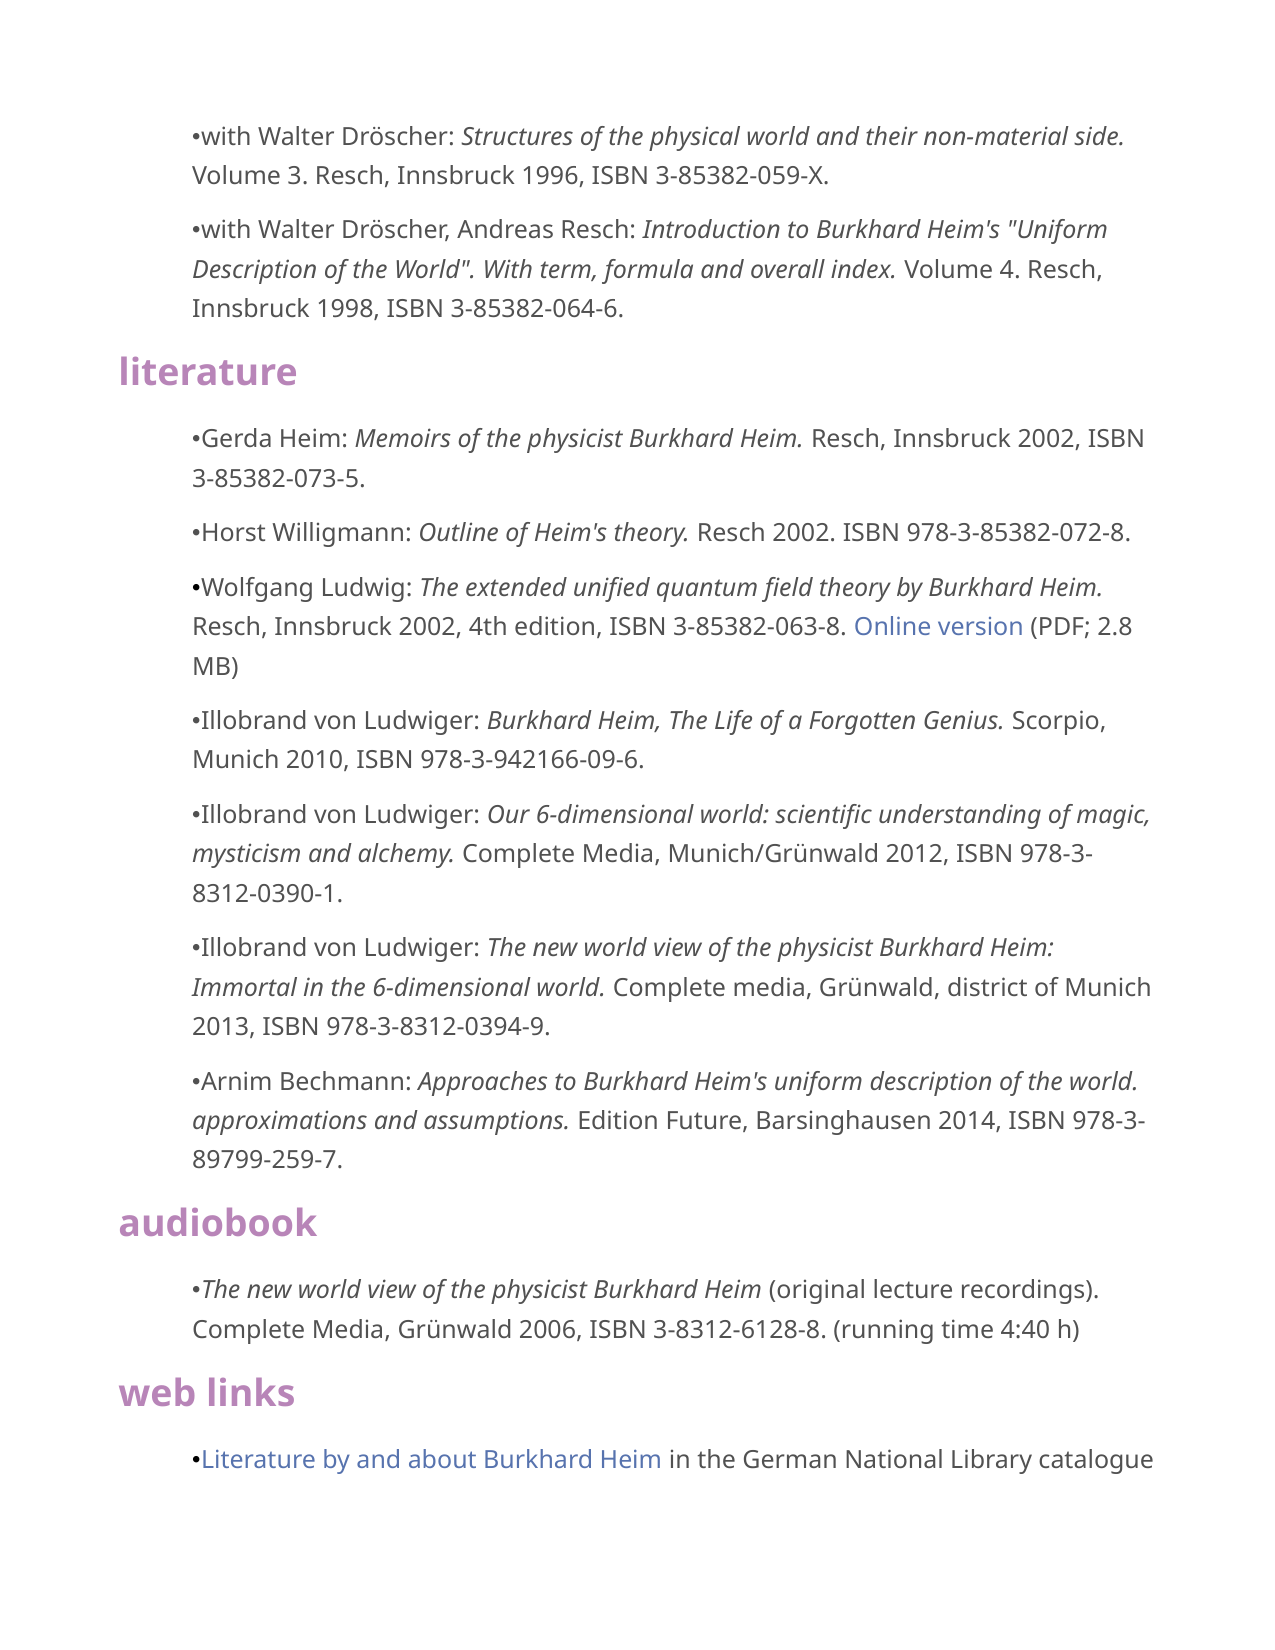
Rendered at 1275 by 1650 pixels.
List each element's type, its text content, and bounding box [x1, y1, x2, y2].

list Wolfgang Ludwig: The extended unified quantum field theory by Burkhard Heim. Resch, Innsbruck 2002, 4th edition, ISBN 3-85382-063-8. Online version (PDF; 2.8 MB) [118, 570, 1157, 682]
list Horst Willigmann: Outline of Heim's theory. Resch 2002. ISBN 978-3-85382-072-8. [118, 515, 1157, 549]
list Illobrand von Ludwiger: The new world view of the physicist Burkhard Heim: Immortal in the 6-dimensional world. Complete media, Grünwald, district of Munich 2013, ISBN 978-3-8312-0394-9. [118, 930, 1157, 1042]
list The new world view of the physicist Burkhard Heim (original lecture recordings). Complete Media, Grünwald 2006, ISBN 3-8312-6128-8. (running time 4:40 h) [118, 1272, 1157, 1345]
subtitle literature [118, 345, 1157, 396]
list Illobrand von Ludwiger: Burkhard Heim, The Life of a Forgotten Genius. Scorpio, Munich 2010, ISBN 978-3-942166-09-6. [118, 703, 1157, 776]
list Illobrand von Ludwiger: Our 6-dimensional world: scientific understanding of magic, mysticism and alchemy. Complete Media, Munich/Grünwald 2012, ISBN 978-3-8312-0390-1. [118, 797, 1157, 909]
subtitle web links [118, 1366, 1157, 1417]
list Gerda Heim: Memoirs of the physicist Burkhard Heim. Resch, Innsbruck 2002, ISBN 3-85382-073-5. [118, 421, 1157, 494]
list Arnim Bechmann: Approaches to Burkhard Heim's uniform description of the world. approximations and assumptions. Edition Future, Barsinghausen 2014, ISBN 978-3-89799-259-7. [118, 1063, 1157, 1176]
list Literature by and about Burkhard Heim in the German National Library catalogue [118, 1442, 1157, 1476]
list with Walter Dröscher, Andreas Resch: Introduction to Burkhard Heim's "Uniform Description of the World". With term, formula and overall index. Volume 4. Resch, Innsbruck 1998, ISBN 3-85382-064-6. [118, 212, 1157, 324]
list with Walter Dröscher: Structures of the physical world and their non-material side. Volume 3. Resch, Innsbruck 1996, ISBN 3-85382-059-X. [118, 118, 1157, 191]
subtitle audiobook [118, 1196, 1157, 1247]
